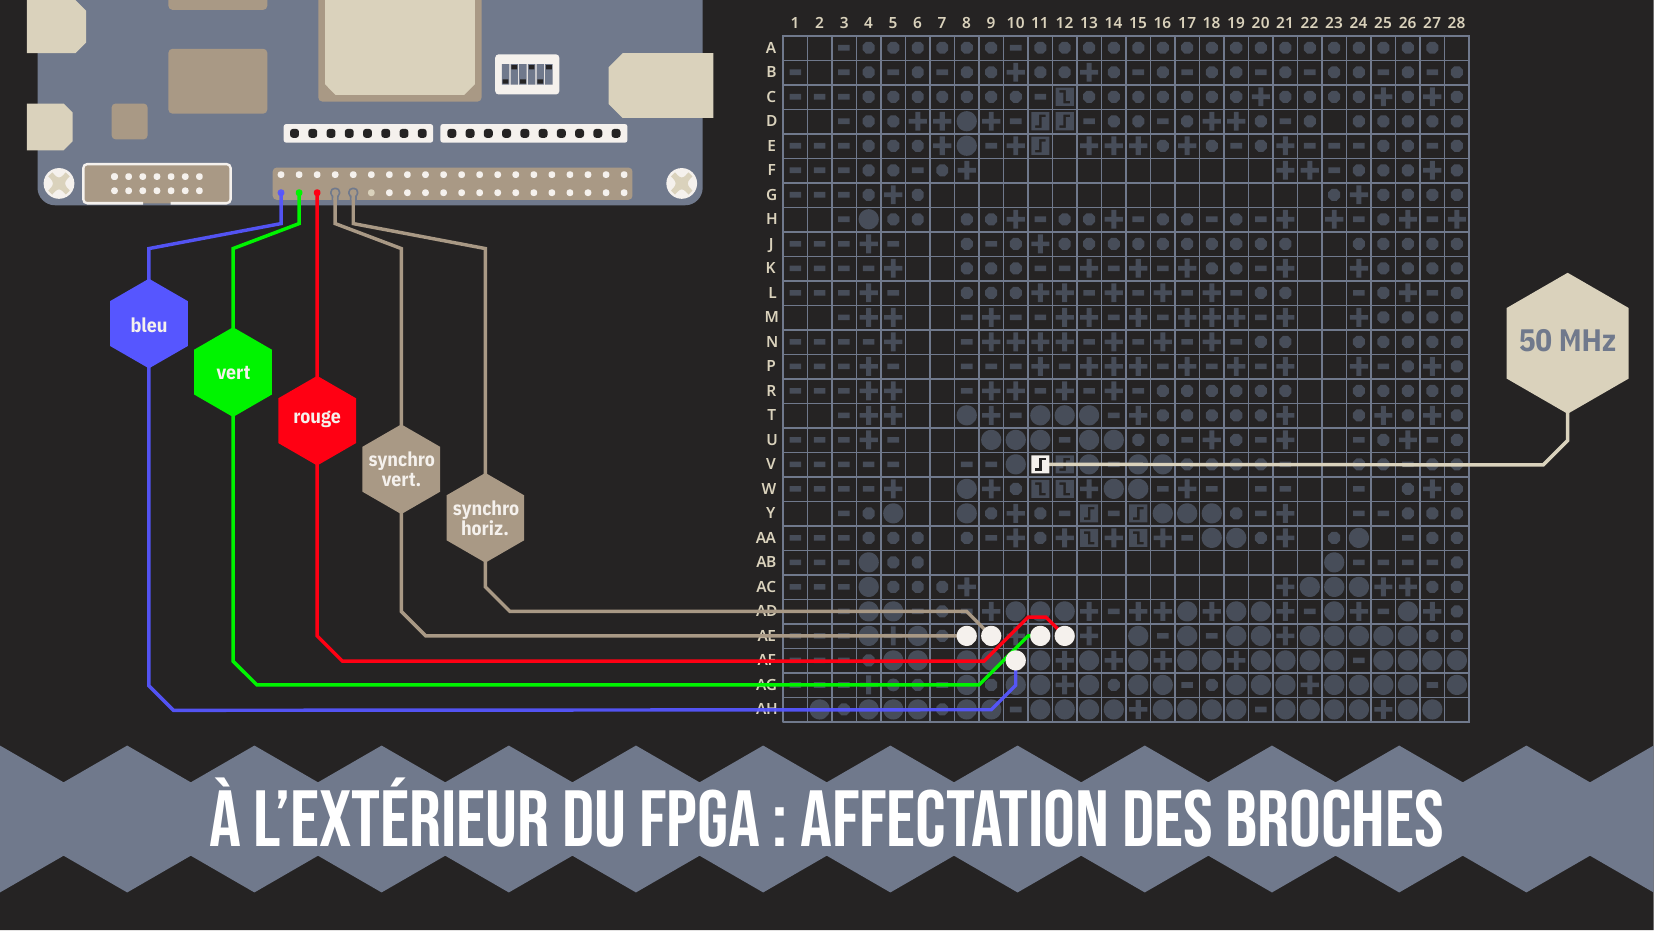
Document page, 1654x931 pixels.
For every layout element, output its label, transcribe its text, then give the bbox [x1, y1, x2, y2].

picture [0, 0, 1654, 741]
title À l’extérieur du FPGA : affectation des broches [54, 768, 1600, 877]
